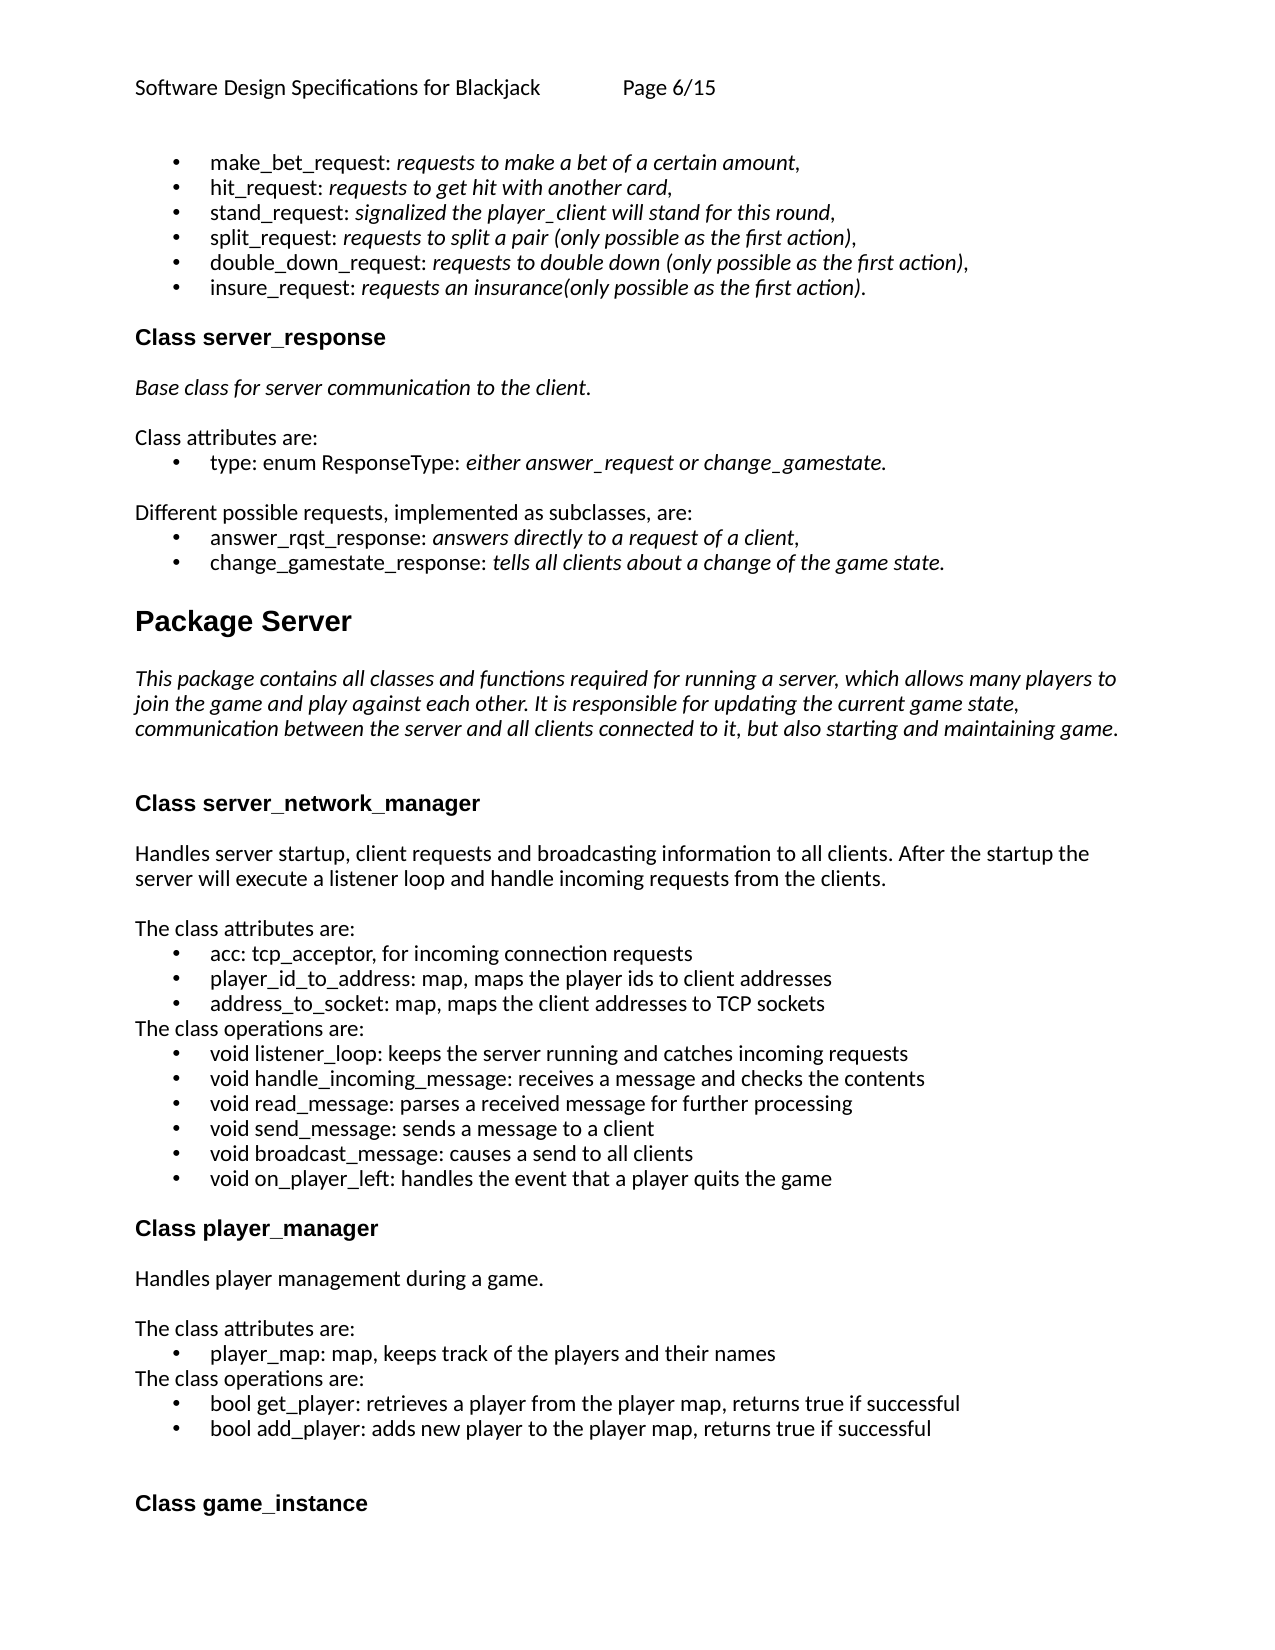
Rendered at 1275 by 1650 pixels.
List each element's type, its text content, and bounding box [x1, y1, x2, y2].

text Class attributes are: [135, 425, 1140, 450]
subtitle Package Server [135, 604, 1140, 638]
text Handles server startup, client requests and broadcasting information to all clients. After the startup the server will execute a listener loop and handle incoming requests from the clients. [135, 842, 1140, 892]
subtitle Class player_manager [135, 1217, 1140, 1242]
list void listener_loop: keeps the server running and catches incoming requests [172, 1042, 1140, 1067]
text The class operations are: [135, 1367, 1140, 1392]
list hit_request: requests to get hit with another card, [172, 175, 1140, 200]
list type: enum ResponseType: either answer_request or change_gamestate. [172, 450, 1140, 475]
list change_gamestate_response: tells all clients about a change of the game state. [172, 550, 1140, 575]
subtitle Class game_instance [135, 1492, 1140, 1517]
list bool get_player: retrieves a player from the player map, returns true if successful [172, 1392, 1140, 1417]
text The class attributes are: [135, 1317, 1140, 1342]
list stand_request: signalized the player_client will stand for this round, [172, 200, 1140, 225]
text The class operations are: [135, 1017, 1140, 1042]
list answer_rqst_response: answers directly to a request of a client, [172, 525, 1140, 550]
list void broadcast_message: causes a send to all clients [172, 1142, 1140, 1167]
subtitle Class server_response [135, 325, 1140, 350]
text Handles player management during a game. [135, 1267, 1140, 1292]
list acc: tcp_acceptor, for incoming connection requests [172, 942, 1140, 967]
list address_to_socket: map, maps the client addresses to TCP sockets [172, 992, 1140, 1017]
list void on_player_left: handles the event that a player quits the game [172, 1167, 1140, 1192]
list double_down_request: requests to double down (only possible as the first action), [172, 250, 1140, 275]
text Base class for server communication to the client. [135, 375, 1140, 400]
list insure_request: requests an insurance(only possible as the first action). [172, 275, 1140, 300]
list player_id_to_address: map, maps the player ids to client addresses [172, 967, 1140, 992]
text This package contains all classes and functions required for running a server, which allows many players to join the game and play against each other. It is responsible for updating the current game state, communication between the server and all clients connected to it, but also starting and maintaining game. [135, 667, 1140, 742]
list void send_message: sends a message to a client [172, 1117, 1140, 1142]
text The class attributes are: [135, 917, 1140, 942]
list void handle_incoming_message: receives a message and checks the contents [172, 1067, 1140, 1092]
text Different possible requests, implemented as subclasses, are: [135, 500, 1140, 525]
list make_bet_request: requests to make a bet of a certain amount, [172, 150, 1140, 175]
list void read_message: parses a received message for further processing [172, 1092, 1140, 1117]
subtitle Class server_network_manager [135, 792, 1140, 817]
list split_request: requests to split a pair (only possible as the first action), [172, 225, 1140, 250]
list player_map: map, keeps track of the players and their names [172, 1342, 1140, 1367]
list bool add_player: adds new player to the player map, returns true if successful [172, 1417, 1140, 1442]
